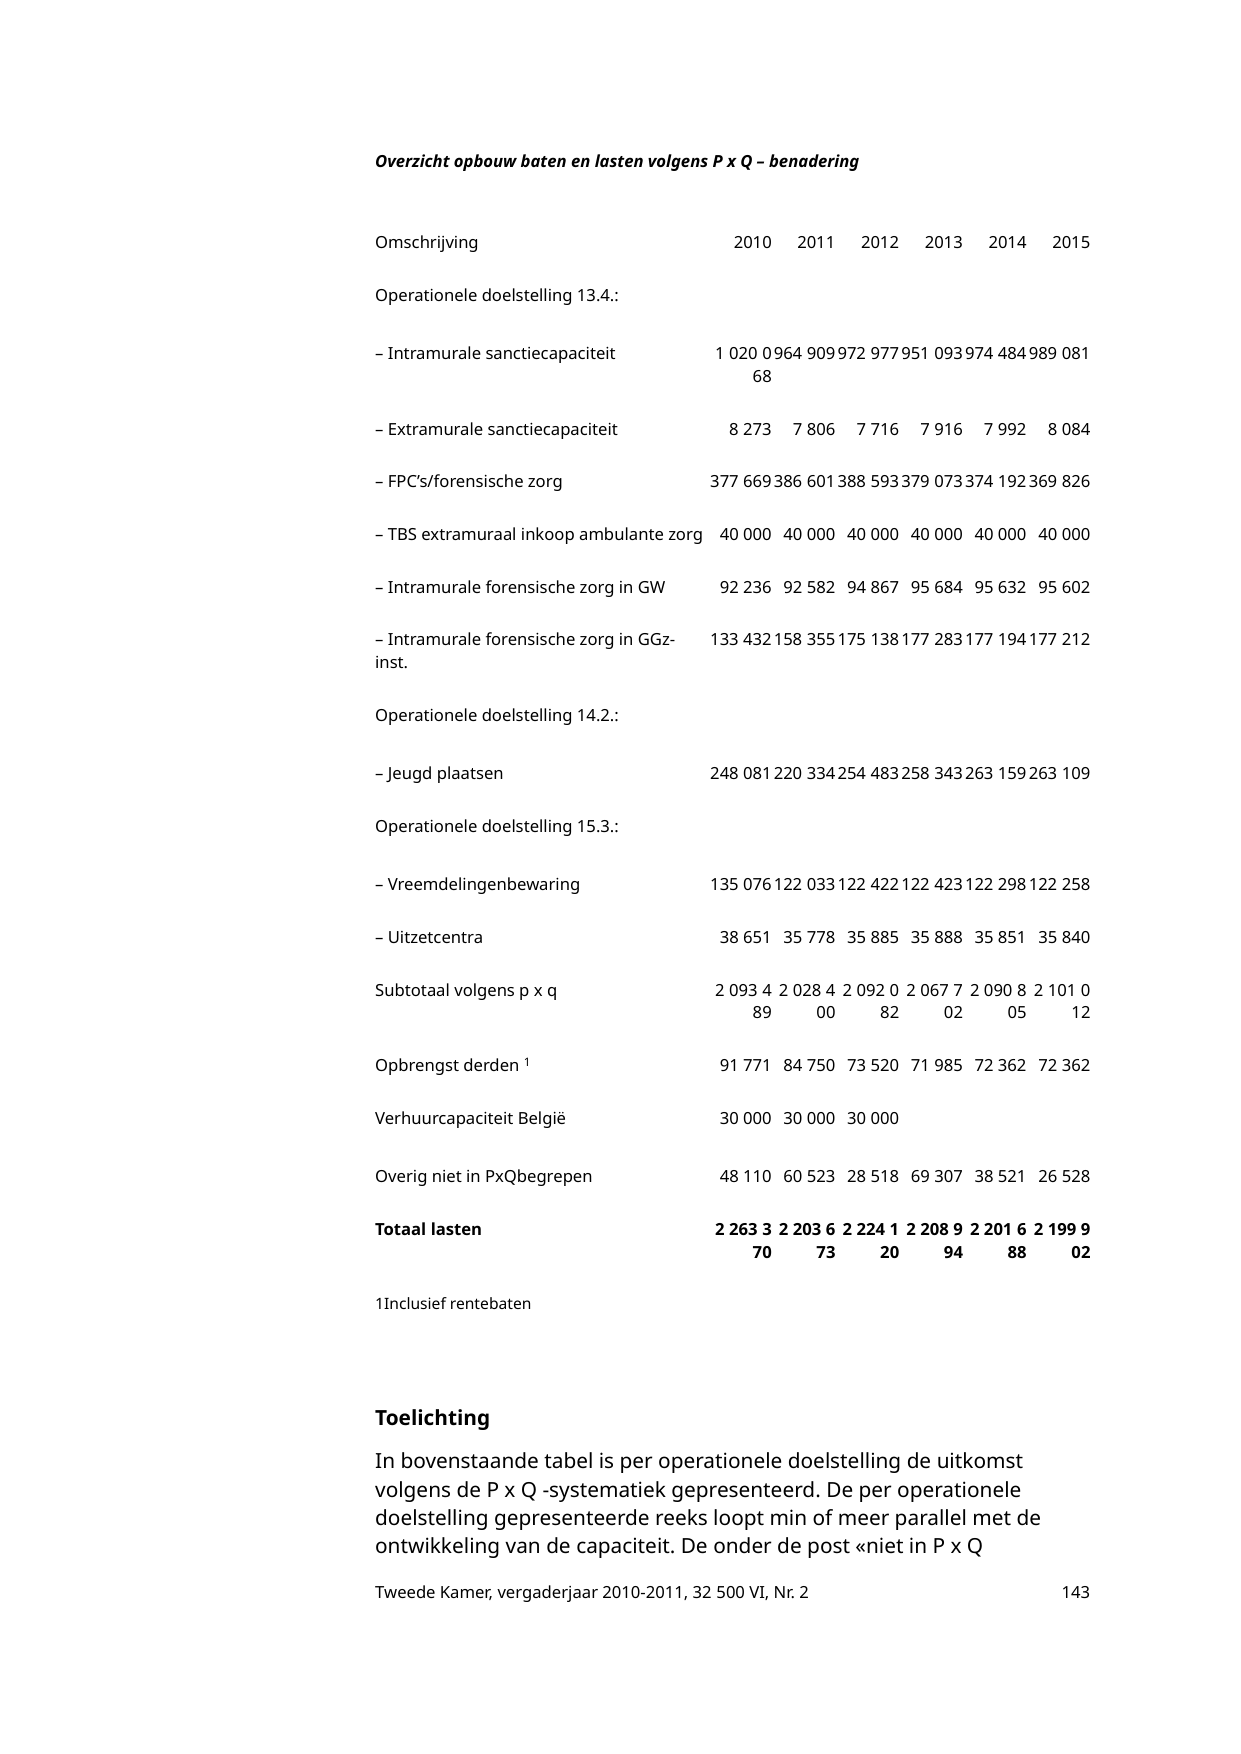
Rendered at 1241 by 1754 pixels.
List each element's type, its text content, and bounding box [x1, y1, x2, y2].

table_cell 35 840 [1026, 926, 1090, 978]
table_cell 38 521 [963, 1165, 1026, 1218]
table_header 2011 [771, 231, 835, 283]
table_cell 2 208 994 [899, 1218, 963, 1293]
table_cell 60 523 [771, 1165, 835, 1218]
table_cell 92 236 [708, 575, 771, 628]
table_cell 35 885 [835, 926, 899, 978]
table_cell [771, 815, 835, 873]
table_cell 28 518 [835, 1165, 899, 1218]
table_cell 374 192 [963, 470, 1026, 523]
table_cell – Intramurale forensische zorg in GGz-inst. [375, 628, 708, 703]
table_cell 258 343 [899, 762, 963, 814]
table_cell 2 101 012 [1026, 979, 1090, 1054]
table_cell 133 432 [708, 628, 771, 703]
table_cell – Extramurale sanctiecapaciteit [375, 417, 708, 470]
table_cell 175 138 [835, 628, 899, 703]
table_cell 377 669 [708, 470, 771, 523]
table_cell 95 632 [963, 575, 1026, 628]
table_cell 94 867 [835, 575, 899, 628]
text In bovenstaande tabel is per operationele doelstelling de uitkomst volgens de P x Q -systematiek gepresenteerd. De per operationele doelstelling gepresenteerde reeks loopt min of meer parallel met de ontwikkeling van de capaciteit. De onder de post «niet in P x Q [375, 1446, 1090, 1560]
table_cell [835, 283, 899, 342]
table_cell 972 977 [835, 342, 899, 417]
table_cell 379 073 [899, 470, 963, 523]
table_cell Verhuurcapaciteit België [375, 1107, 708, 1165]
table_cell 177 283 [899, 628, 963, 703]
table_cell 263 159 [963, 762, 1026, 814]
table_cell 135 076 [708, 873, 771, 926]
table_cell 48 110 [708, 1165, 771, 1218]
table_cell 122 423 [899, 873, 963, 926]
table_cell 386 601 [771, 470, 835, 523]
table_cell 7 806 [771, 417, 835, 470]
table_cell 177 194 [963, 628, 1026, 703]
table_cell 69 307 [899, 1165, 963, 1218]
table_cell – Intramurale forensische zorg in GW [375, 575, 708, 628]
table_cell 254 483 [835, 762, 899, 814]
table_cell 369 826 [1026, 470, 1090, 523]
table_cell 26 528 [1026, 1165, 1090, 1218]
table_cell 2 067 702 [899, 979, 963, 1054]
table_cell 8 273 [708, 417, 771, 470]
table_cell 2 093 489 [708, 979, 771, 1054]
table_cell 30 000 [708, 1107, 771, 1165]
table_cell 2 090 805 [963, 979, 1026, 1054]
table_cell 2 201 688 [963, 1218, 1026, 1293]
table_cell 122 298 [963, 873, 1026, 926]
table_cell 38 651 [708, 926, 771, 978]
table_cell [899, 283, 963, 342]
table_cell 122 422 [835, 873, 899, 926]
table_cell – TBS extramuraal inkoop ambulante zorg [375, 523, 708, 575]
table_cell [708, 815, 771, 873]
table_cell 2 224 120 [835, 1218, 899, 1293]
table_cell 7 992 [963, 417, 1026, 470]
table_cell [835, 704, 899, 762]
table_header 2010 [708, 231, 771, 283]
table_cell 91 771 [708, 1054, 771, 1107]
table_cell 7 916 [899, 417, 963, 470]
table_cell [1026, 815, 1090, 873]
table_cell [708, 704, 771, 762]
table_cell 35 888 [899, 926, 963, 978]
table_cell 8 084 [1026, 417, 1090, 470]
table_cell 2 203 673 [771, 1218, 835, 1293]
table_header 2012 [835, 231, 899, 283]
table_cell 2 199 902 [1026, 1218, 1090, 1293]
table_cell 177 212 [1026, 628, 1090, 703]
table_cell Totaal lasten [375, 1218, 708, 1293]
table_cell 7 716 [835, 417, 899, 470]
table_cell 95 684 [899, 575, 963, 628]
table_cell [835, 815, 899, 873]
table_cell [1026, 1107, 1090, 1165]
table_header Omschrijving [375, 231, 708, 283]
table_cell 35 778 [771, 926, 835, 978]
table_cell 1 020 068 [708, 342, 771, 417]
table_cell 40 000 [708, 523, 771, 575]
table_cell [1026, 283, 1090, 342]
table_cell Opbrengst derden 1 [375, 1054, 708, 1107]
table_cell 388 593 [835, 470, 899, 523]
table_cell – Vreemdelingenbewaring [375, 873, 708, 926]
table_header 2015 [1026, 231, 1090, 283]
table_cell 974 484 [963, 342, 1026, 417]
table_cell 71 985 [899, 1054, 963, 1107]
table_cell 84 750 [771, 1054, 835, 1107]
table_cell 40 000 [899, 523, 963, 575]
table_cell 92 582 [771, 575, 835, 628]
table_cell 35 851 [963, 926, 1026, 978]
table_cell [963, 704, 1026, 762]
table_cell 40 000 [963, 523, 1026, 575]
table_cell 95 602 [1026, 575, 1090, 628]
table_header 2013 [899, 231, 963, 283]
table_cell – Uitzetcentra [375, 926, 708, 978]
table_cell Overig niet in PxQbegrepen [375, 1165, 708, 1218]
table_cell 30 000 [835, 1107, 899, 1165]
table_cell – FPC’s/forensische zorg [375, 470, 708, 523]
table_cell [771, 283, 835, 342]
text Overzicht opbouw baten en lasten volgens P x Q – benadering [375, 150, 1090, 173]
table_cell [963, 283, 1026, 342]
table_cell 2 092 082 [835, 979, 899, 1054]
table_cell 248 081 [708, 762, 771, 814]
table_cell 40 000 [1026, 523, 1090, 575]
table_cell – Jeugd plaatsen [375, 762, 708, 814]
table_cell [771, 704, 835, 762]
table_cell [899, 704, 963, 762]
table_cell 73 520 [835, 1054, 899, 1107]
table_cell 220 334 [771, 762, 835, 814]
table_cell Operationele doelstelling 14.2.: [375, 704, 708, 762]
table_cell 964 909 [771, 342, 835, 417]
table_cell 263 109 [1026, 762, 1090, 814]
table_cell Subtotaal volgens p x q [375, 979, 708, 1054]
table_cell [963, 1107, 1026, 1165]
table_cell 40 000 [835, 523, 899, 575]
table_cell 72 362 [963, 1054, 1026, 1107]
table_cell 951 093 [899, 342, 963, 417]
table_cell 158 355 [771, 628, 835, 703]
table_cell 1Inclusief rentebaten [375, 1293, 1090, 1344]
table_cell 122 033 [771, 873, 835, 926]
table_cell 122 258 [1026, 873, 1090, 926]
table_cell [1026, 704, 1090, 762]
table_cell [899, 1107, 963, 1165]
table_cell [708, 283, 771, 342]
table_cell 40 000 [771, 523, 835, 575]
table_cell Operationele doelstelling 13.4.: [375, 283, 708, 342]
table_header 2014 [963, 231, 1026, 283]
table_cell 989 081 [1026, 342, 1090, 417]
table_cell – Intramurale sanctiecapaciteit [375, 342, 708, 417]
table_cell 2 263 370 [708, 1218, 771, 1293]
table_cell Operationele doelstelling 15.3.: [375, 815, 708, 873]
table_cell [899, 815, 963, 873]
table_cell 30 000 [771, 1107, 835, 1165]
text Toelichting [375, 1403, 1090, 1431]
table_cell [963, 815, 1026, 873]
table_cell 72 362 [1026, 1054, 1090, 1107]
table_cell 2 028 400 [771, 979, 835, 1054]
